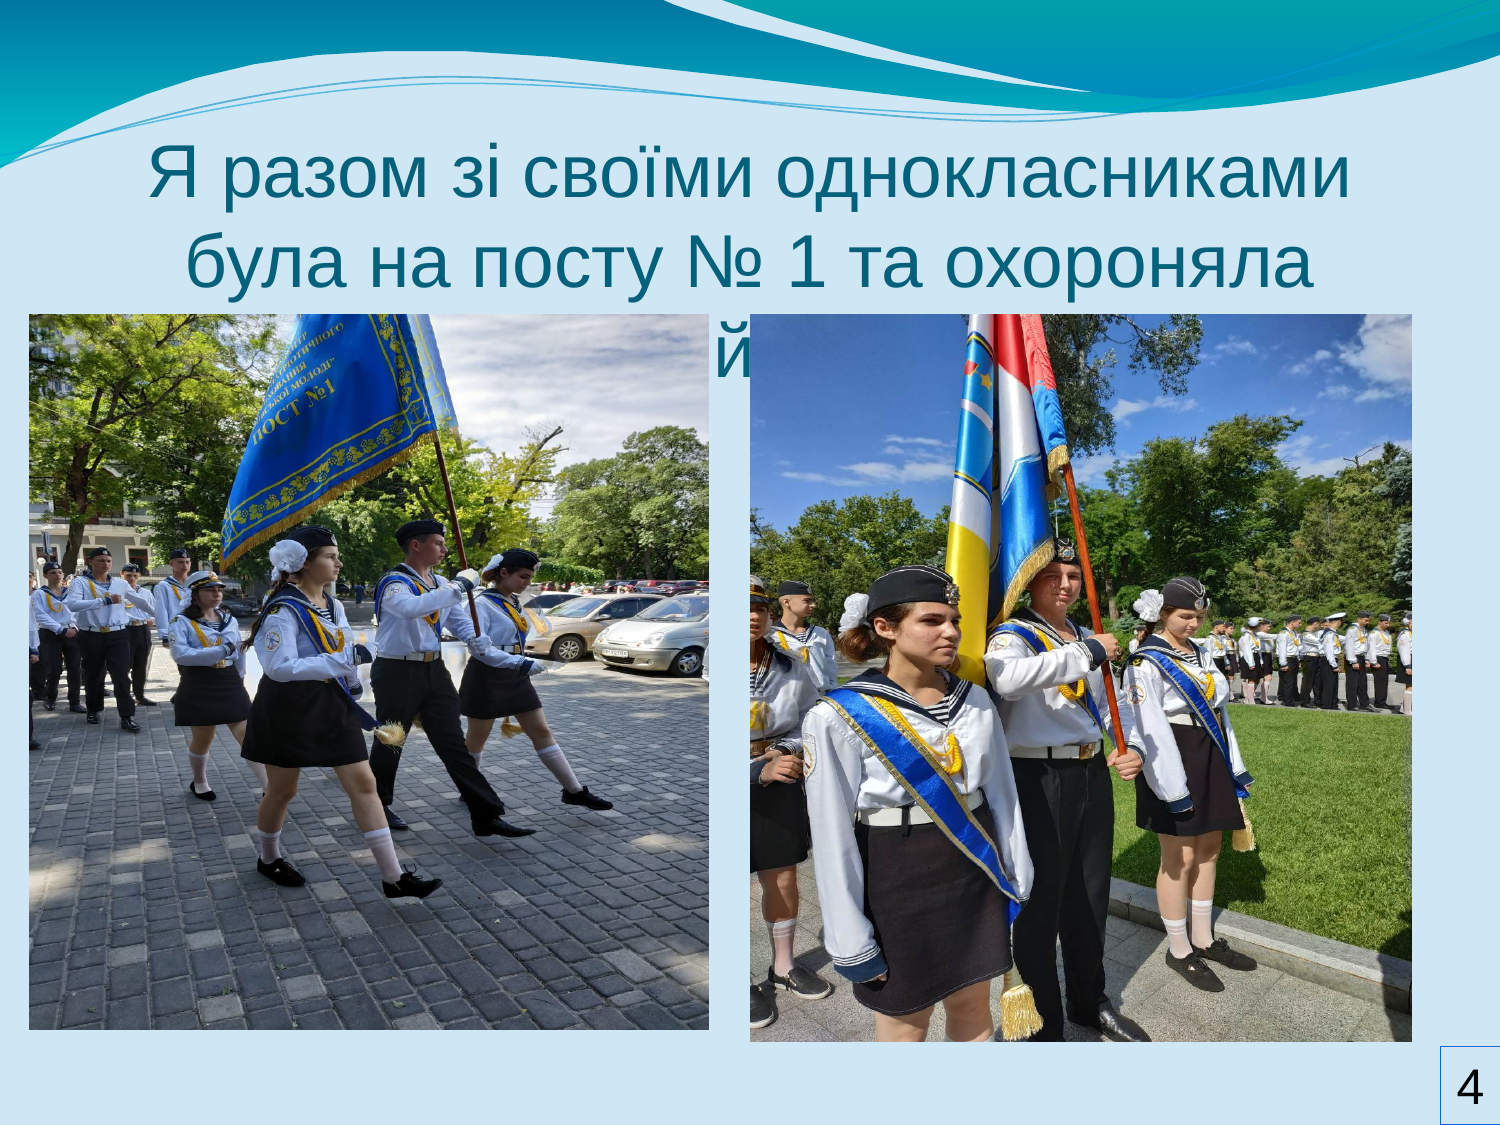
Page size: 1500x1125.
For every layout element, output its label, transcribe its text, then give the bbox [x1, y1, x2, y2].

slide_number 4 [1440, 1046, 1500, 1125]
picture [750, 314, 1412, 1042]
title Я разом зі своїми однокласниками була на посту № 1 та охороняла вічний огонь [75, 115, 1425, 303]
picture [29, 314, 709, 1030]
